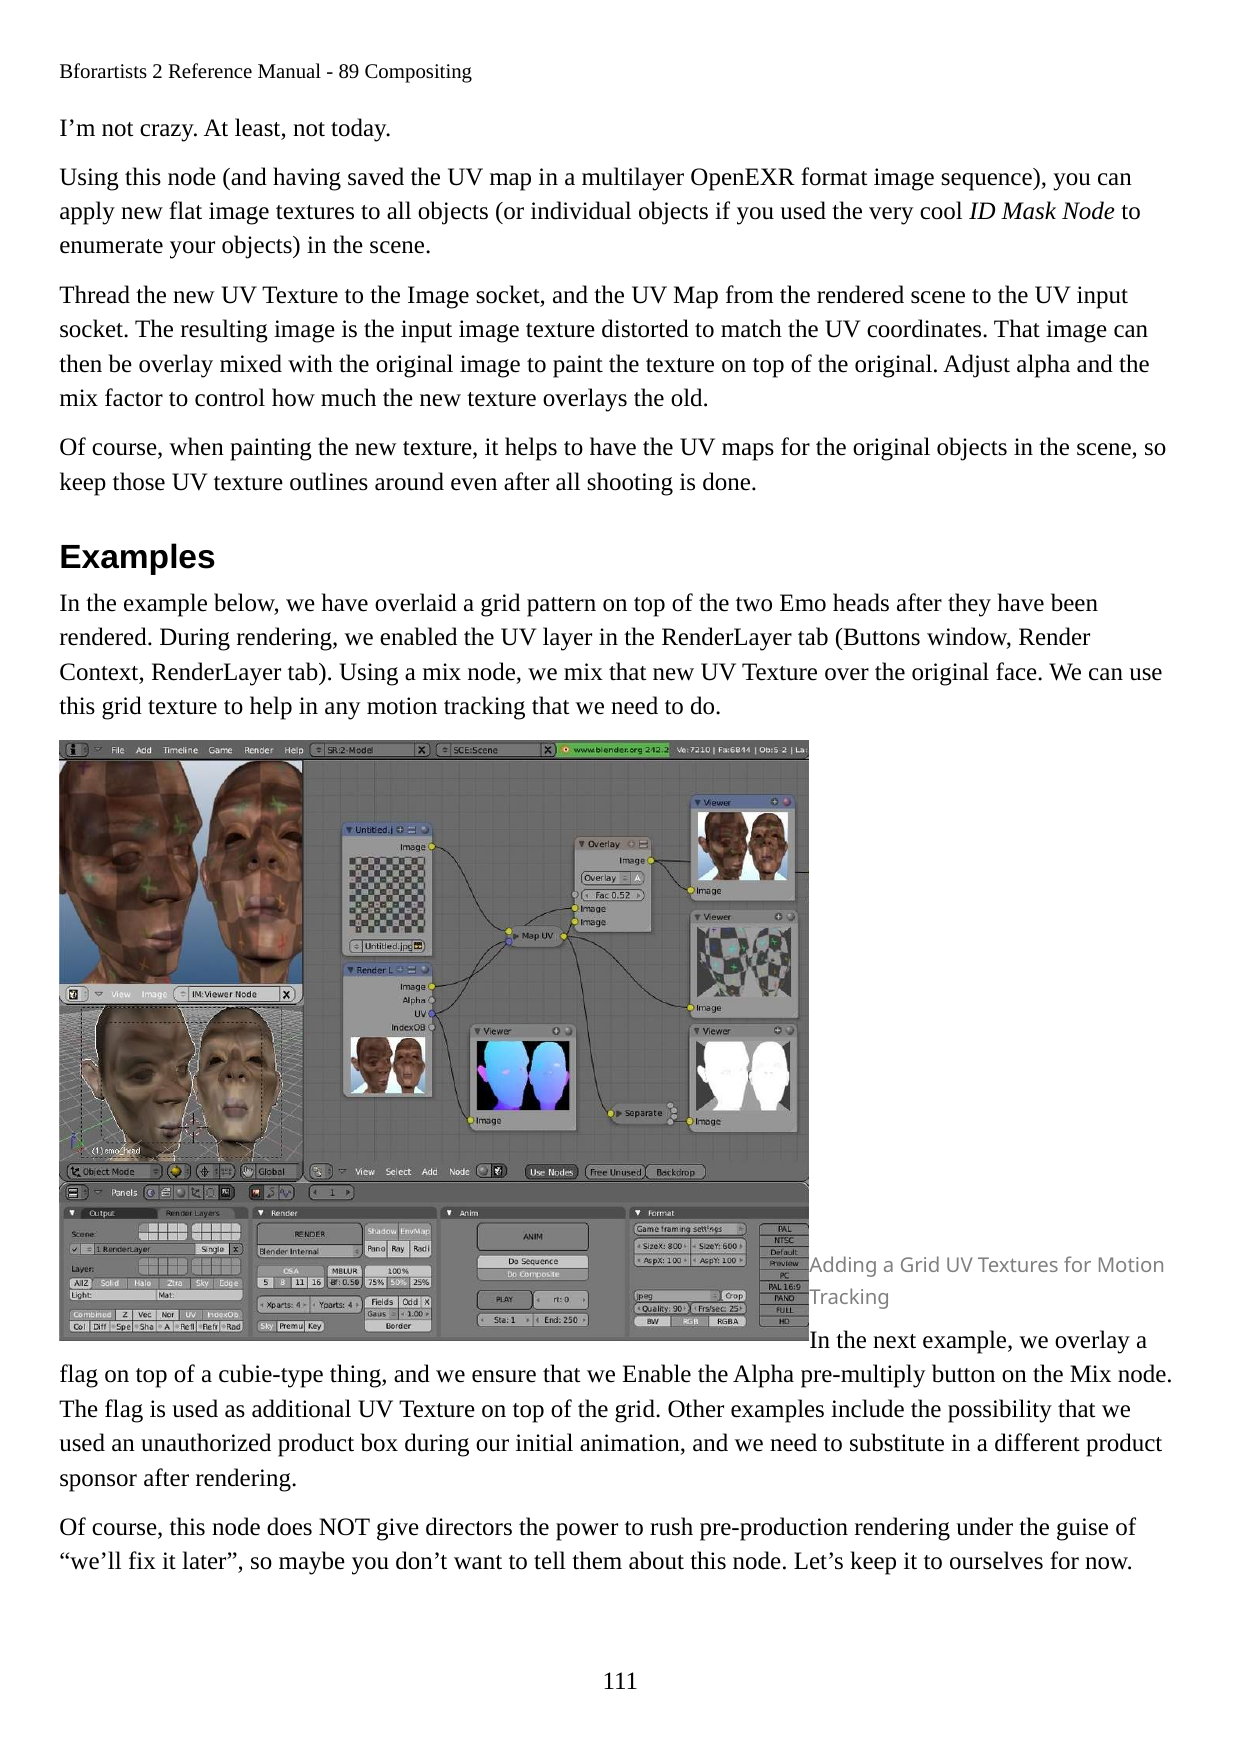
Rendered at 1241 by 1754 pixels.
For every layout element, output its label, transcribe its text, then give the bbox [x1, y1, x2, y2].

text Thread the new UV Texture to the Image socket, and the UV Map from the rendered scene to the UV input socket. The resulting image is the input image texture distorted to match the UV coordinates. That image can then be overlay mixed with the original image to paint the texture on top of the original. Adjust alpha and the mix factor to control how much the new texture overlays the old. [59, 280, 1181, 412]
text In the next example, we overlay a flag on top of a cubie-type thing, and we ensure that we Enable the Alpha pre-multiply button on the Mix node. The flag is used as additional UV Texture on top of the grid. Other examples include the possibility that we used an unauthorized product box during our initial animation, and we need to substitute in a different product sponsor after rendering. [59, 1325, 1181, 1491]
text I’m not crazy. At least, not today. [59, 113, 1181, 141]
text Of course, this node does NOT give directors the power to rush pre-production rendering under the guise of “we’ll fix it later”, so maybe you don’t want to tell them about this node. Let’s keep it to ourselves for now. [59, 1512, 1181, 1575]
text Of course, when painting the new texture, it helps to have the UV maps for the original objects in the scene, so keep those UV texture outlines around even after all shooting is done. [59, 432, 1181, 495]
text Using this node (and having saved the UV map in a multilayer OpenEXR format image sequence), you can apply new flat image textures to all objects (or individual objects if you used the very cool ID Mask Node to enumerate your objects) in the scene. [59, 162, 1181, 259]
picture [59, 740, 809, 1341]
subtitle Examples [59, 537, 1181, 575]
text Adding a Grid UV Textures for Motion Tracking [809, 1248, 1181, 1310]
text In the example below, we have overlaid a grid pattern on top of the two Emo heads after they have been rendered. During rendering, we enabled the UV layer in the RenderLayer tab (Buttons window, Render Context, RenderLayer tab). Using a mix node, we mix that new UV Texture over the original face. We can use this grid texture to help in any motion tracking that we need to do. [59, 588, 1181, 720]
